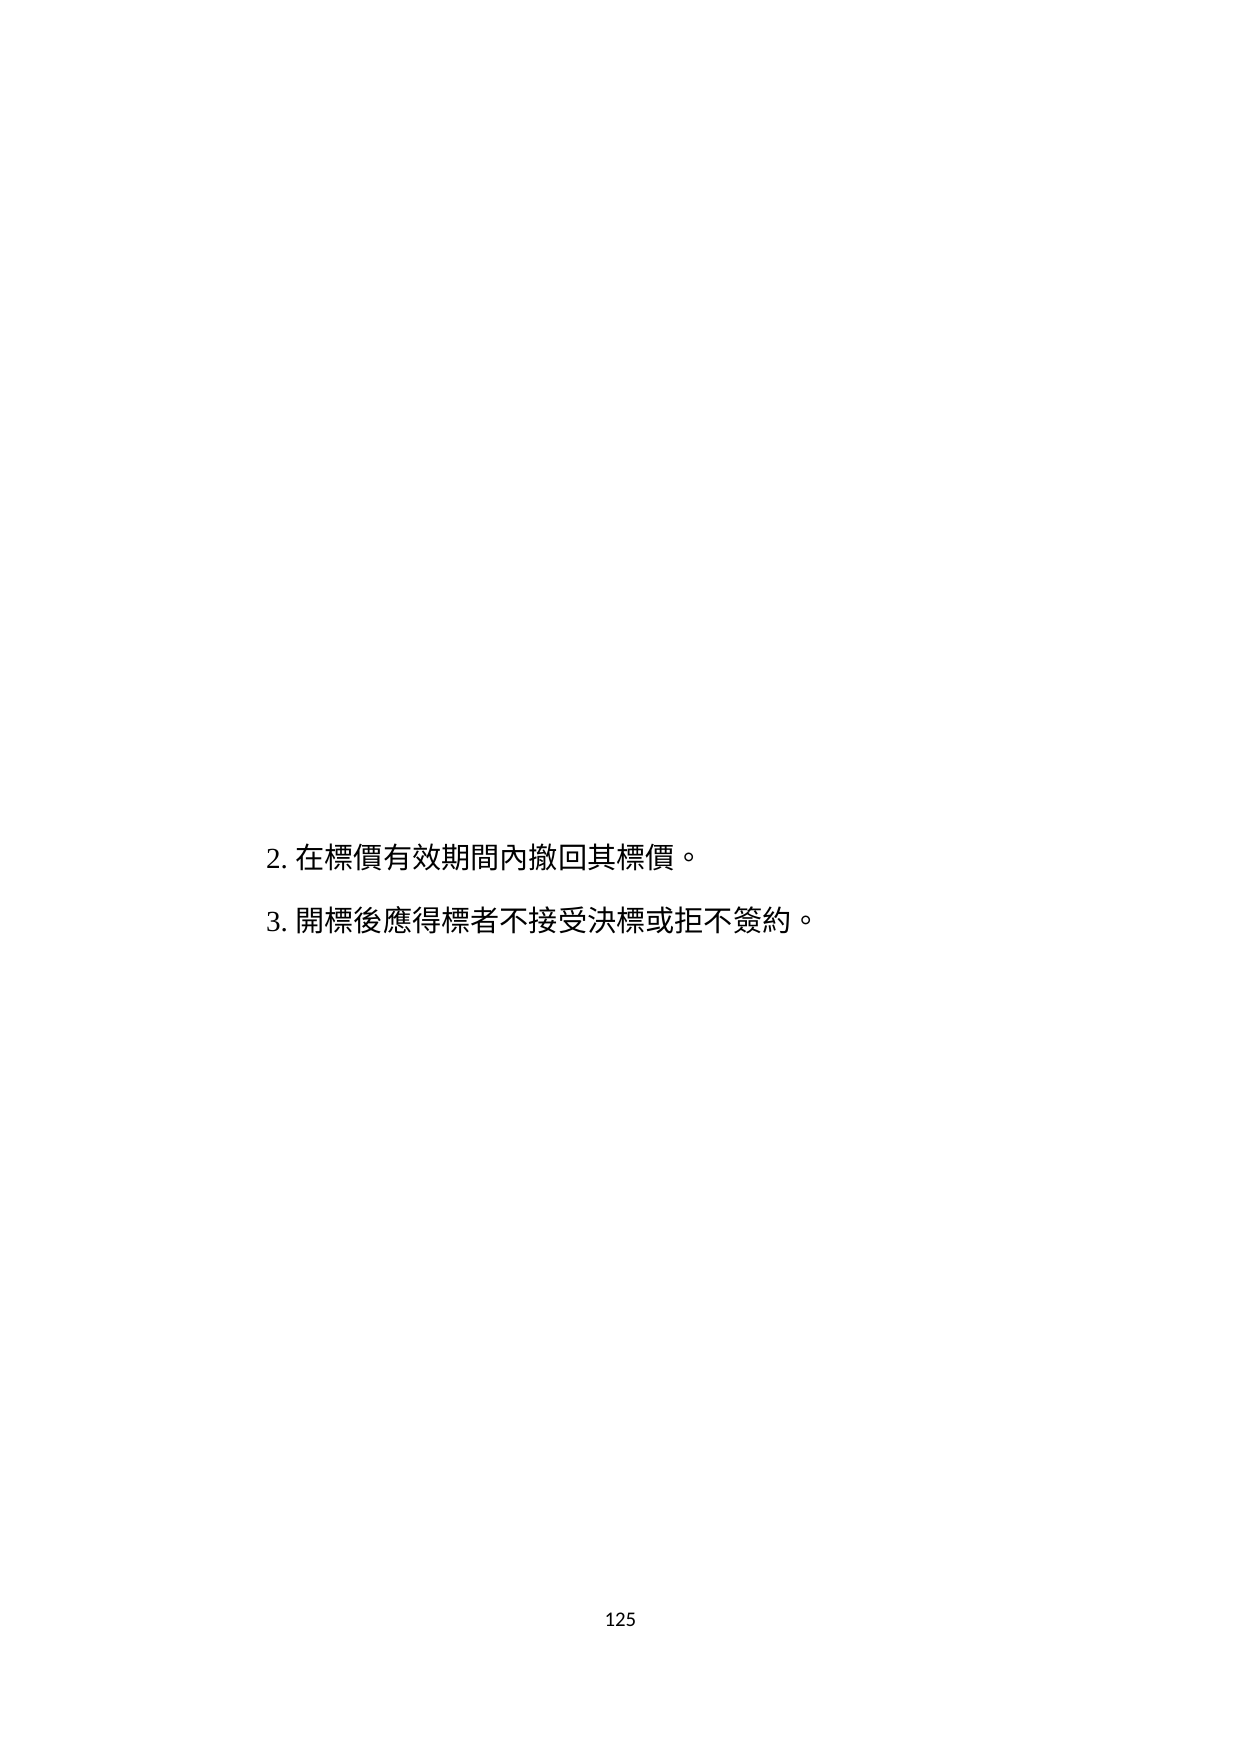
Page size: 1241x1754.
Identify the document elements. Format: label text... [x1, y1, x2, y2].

list 開標後應得標者不接受決標或拒不簽約。 [266, 877, 1092, 939]
list 在標價有效期間內撤回其標價。 [266, 814, 1092, 877]
